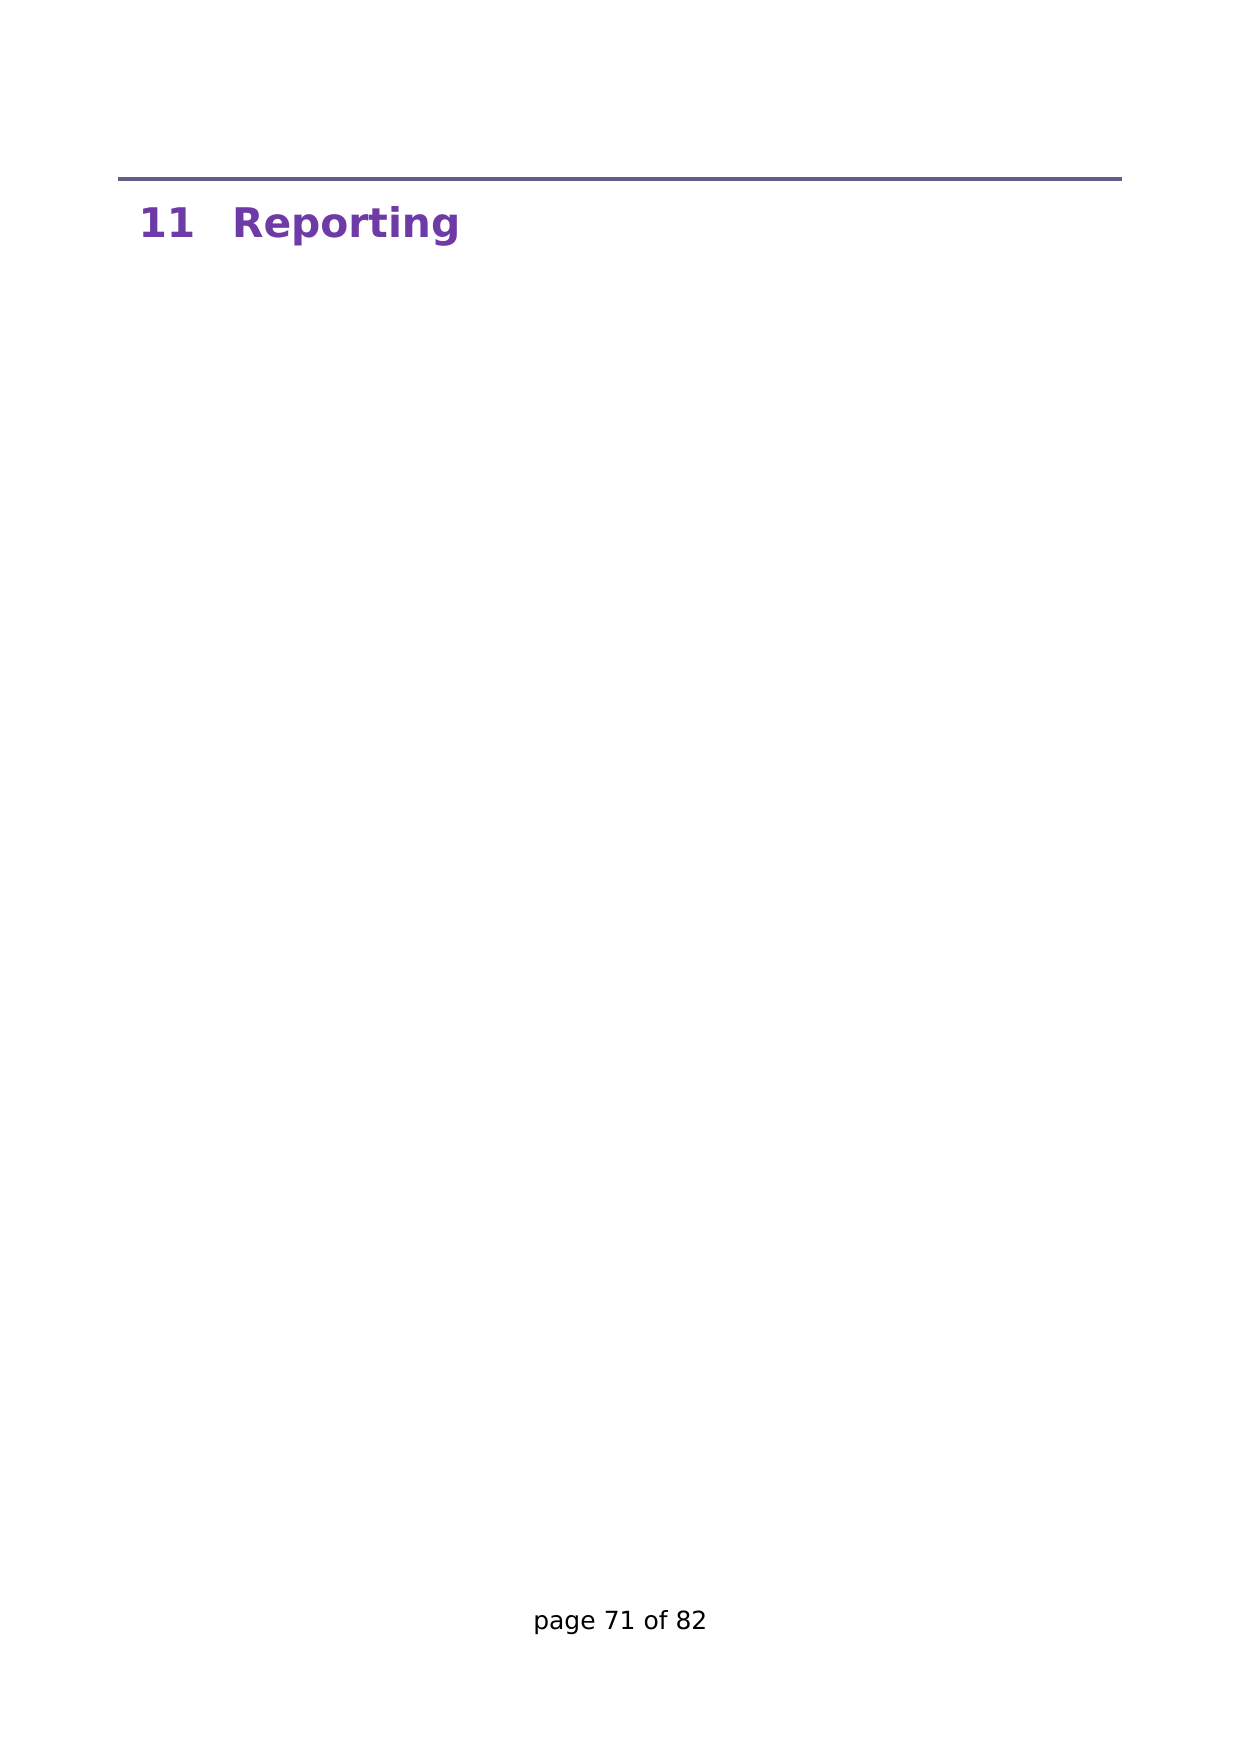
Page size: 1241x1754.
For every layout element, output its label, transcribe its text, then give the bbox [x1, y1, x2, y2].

subtitle Reporting [118, 181, 1122, 264]
